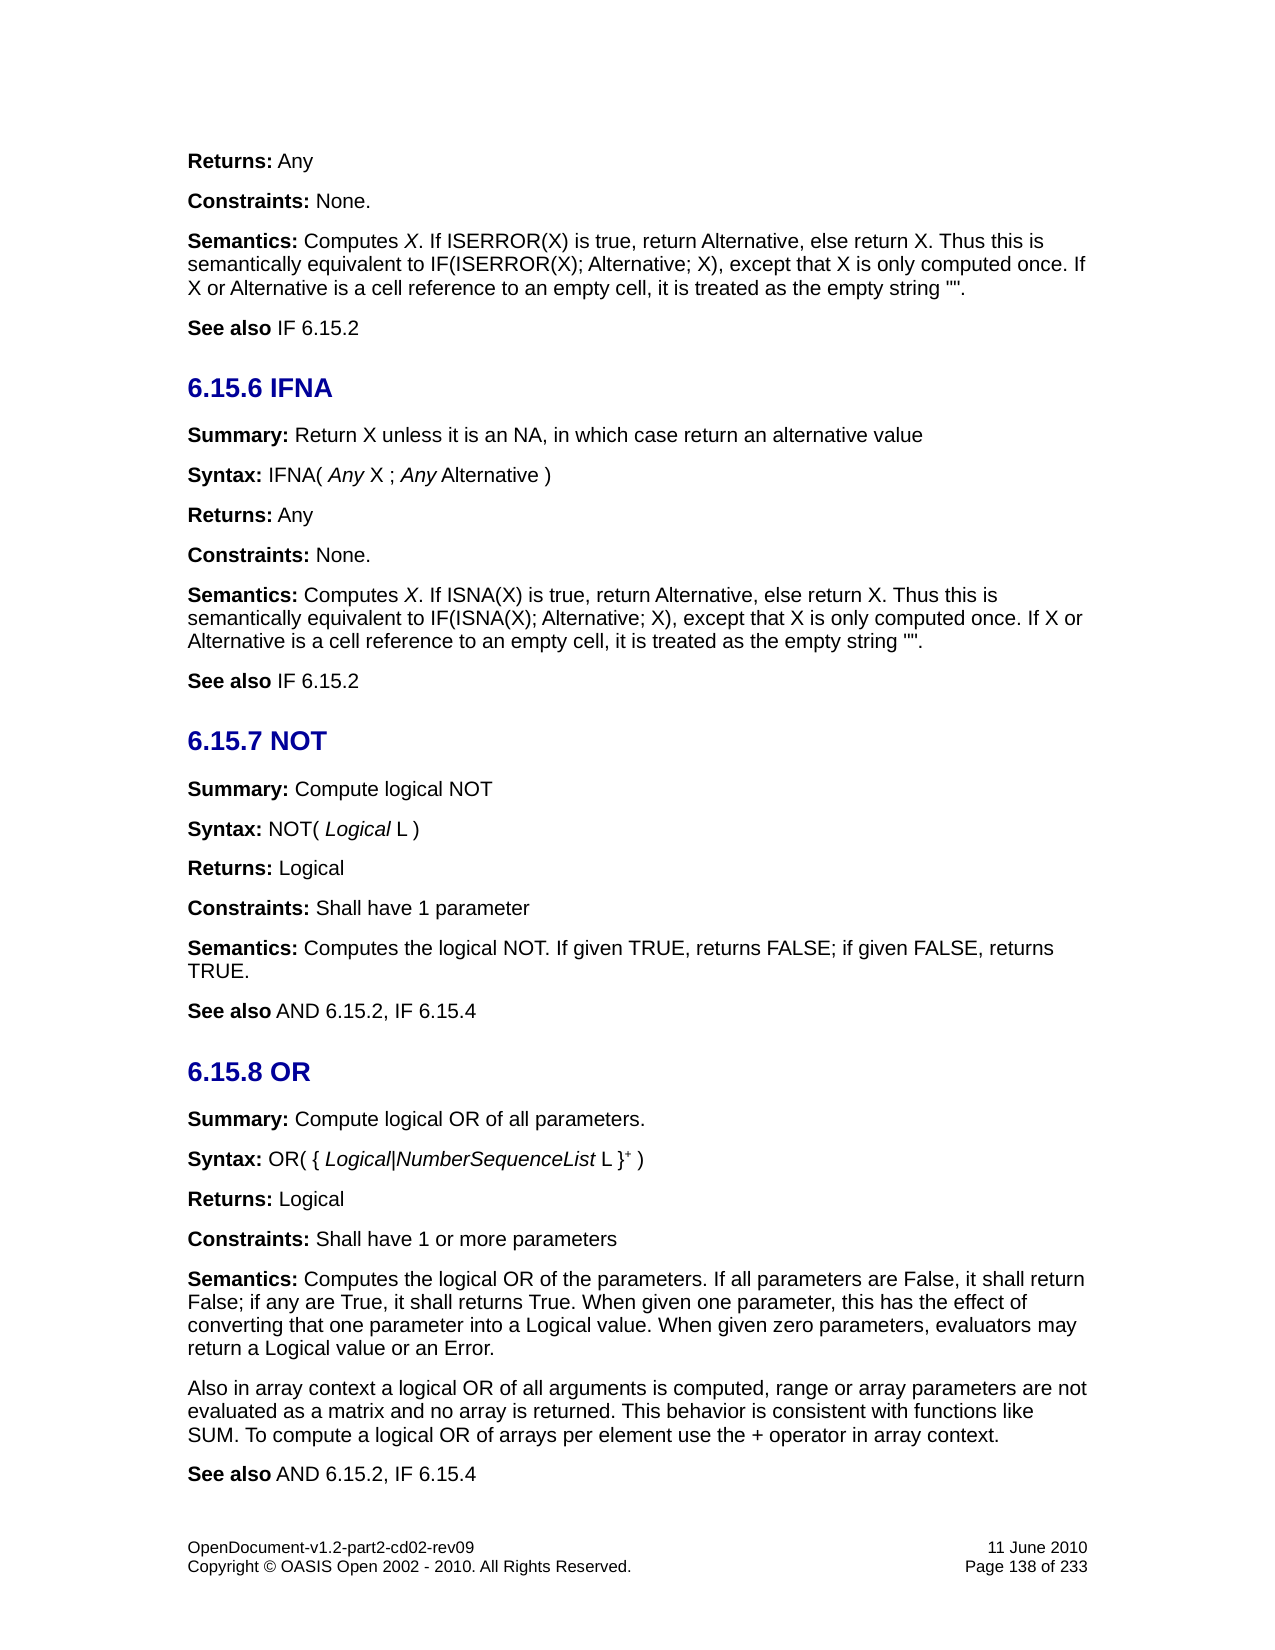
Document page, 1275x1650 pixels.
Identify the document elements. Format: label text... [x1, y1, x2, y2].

text Syntax: IFNA( Any X ; Any Alternative ) [187, 464, 1088, 487]
text Semantics: Computes the logical NOT. If given TRUE, returns FALSE; if given FALSE, returns TRUE. [187, 937, 1088, 983]
text See also AND 6.15.2, IF 6.15.4 [187, 1000, 1088, 1023]
text Constraints: Shall have 1 or more parameters [187, 1227, 1088, 1251]
text Also in array context a logical OR of all arguments is computed, range or array parameters are not evaluated as a matrix and no array is returned. This behavior is consistent with functions like SUM. To compute a logical OR of arrays per element use the + operator in array context. [187, 1377, 1088, 1446]
text Summary: Compute logical OR of all parameters. [187, 1108, 1088, 1131]
text Semantics: Computes X. If ISERROR(X) is true, return Alternative, else return X. Thus this is semantically equivalent to IF(ISERROR(X); Alternative; X), except that X is only computed once. If X or Alternative is a cell reference to an empty cell, it is treated as the empty string "". [187, 230, 1088, 299]
text Returns: Any [187, 150, 1088, 173]
text Syntax: NOT( Logical L ) [187, 817, 1088, 840]
text See also IF 6.15.2 [187, 316, 1088, 339]
subtitle IFNA [187, 373, 1088, 403]
text Summary: Return X unless it is an NA, in which case return an alternative value [187, 424, 1088, 447]
text Constraints: None. [187, 543, 1088, 567]
text Constraints: None. [187, 190, 1088, 213]
text Semantics: Computes X. If ISNA(X) is true, return Alternative, else return X. Thus this is semantically equivalent to IF(ISNA(X); Alternative; X), except that X is only computed once. If X or Alternative is a cell reference to an empty cell, it is treated as the empty string "". [187, 583, 1088, 653]
text Returns: Any [187, 503, 1088, 527]
text Summary: Compute logical NOT [187, 777, 1088, 801]
subtitle OR [187, 1057, 1088, 1087]
text See also AND 6.15.2, IF 6.15.4 [187, 1463, 1088, 1486]
text Returns: Logical [187, 857, 1088, 880]
text Constraints: Shall have 1 parameter [187, 897, 1088, 920]
text Syntax: OR( { Logical|NumberSequenceList L }+ ) [187, 1147, 1088, 1171]
text Semantics: Computes the logical OR of the parameters. If all parameters are False, it shall return False; if any are True, it shall returns True. When given one parameter, this has the effect of converting that one parameter into a Logical value. When given zero parameters, evaluators may return a Logical value or an Error. [187, 1267, 1088, 1360]
text See also IF 6.15.2 [187, 670, 1088, 693]
subtitle NOT [187, 726, 1088, 756]
text Returns: Logical [187, 1187, 1088, 1211]
